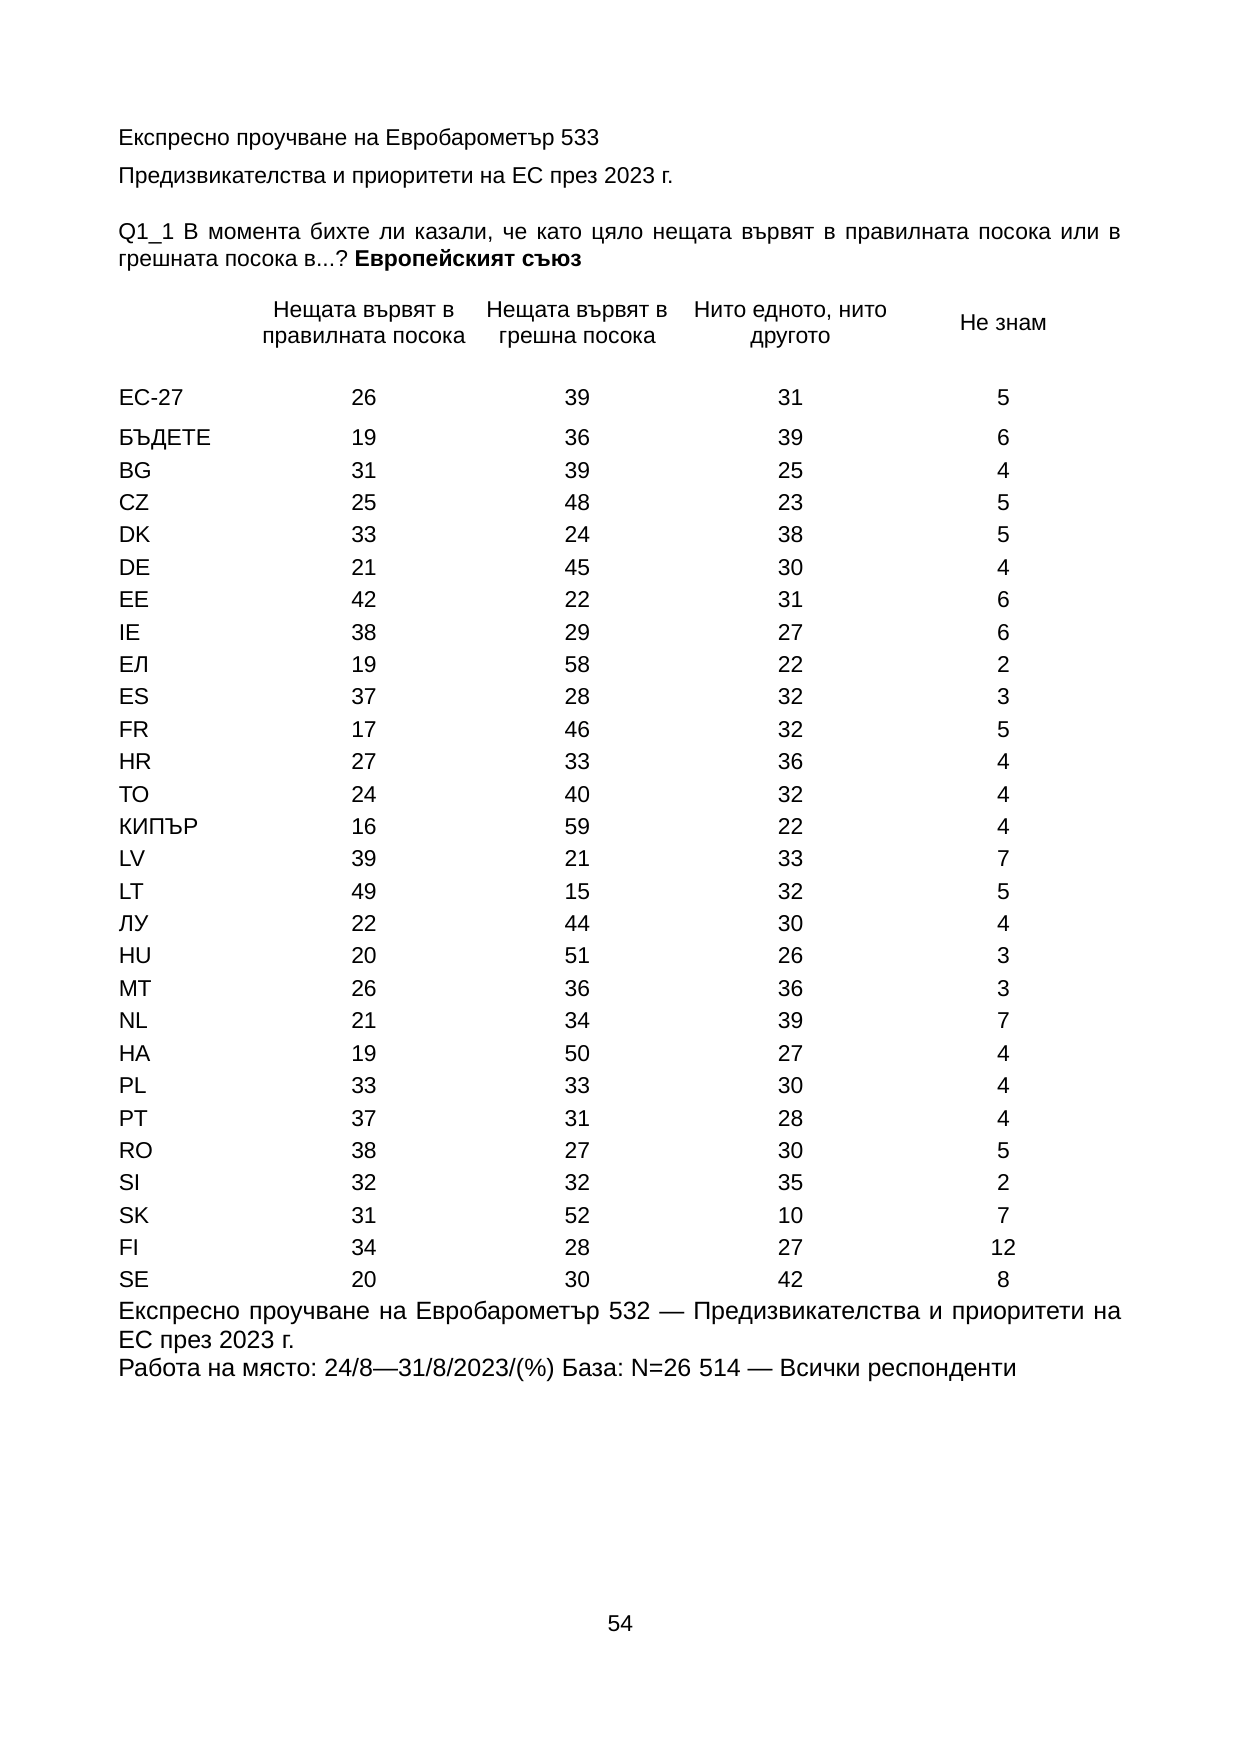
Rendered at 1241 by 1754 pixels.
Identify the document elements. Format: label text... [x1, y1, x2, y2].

table_cell PL [116, 1069, 257, 1101]
table_cell 30 [684, 907, 897, 939]
table_cell SI [116, 1166, 257, 1199]
table_cell 35 [684, 1166, 897, 1199]
table_cell 30 [470, 1264, 684, 1296]
table_cell 25 [257, 486, 470, 518]
table_cell 5 [897, 374, 1109, 421]
table_cell 28 [470, 680, 684, 713]
table_cell 16 [257, 810, 470, 842]
table_cell 4 [897, 1101, 1109, 1134]
table_cell LV [116, 842, 257, 875]
table_cell 32 [684, 713, 897, 745]
table_cell 38 [257, 1134, 470, 1166]
table_cell 7 [897, 1199, 1109, 1231]
table_cell 27 [257, 745, 470, 777]
table_cell 44 [470, 907, 684, 939]
table_cell 3 [897, 680, 1109, 713]
table_cell 4 [897, 810, 1109, 842]
table_cell 22 [257, 907, 470, 939]
table_cell 32 [684, 778, 897, 810]
table_cell 5 [897, 1134, 1109, 1166]
table_cell 33 [257, 1069, 470, 1101]
table_cell 20 [257, 940, 470, 972]
table_cell ЛУ [116, 907, 257, 939]
table_cell 27 [684, 616, 897, 648]
table_cell 28 [470, 1231, 684, 1263]
table_cell 32 [684, 680, 897, 713]
table_cell 12 [897, 1231, 1109, 1263]
table_cell ЕС-27 [116, 374, 257, 421]
table_cell 39 [257, 842, 470, 875]
table_cell 31 [470, 1101, 684, 1134]
table_cell 42 [684, 1264, 897, 1296]
table_cell 22 [470, 583, 684, 616]
table_cell 32 [257, 1166, 470, 1199]
table_cell 6 [897, 616, 1109, 648]
table_cell 4 [897, 454, 1109, 486]
table_cell 39 [684, 421, 897, 453]
table_cell 4 [897, 1069, 1109, 1101]
table_cell 2 [897, 648, 1109, 680]
table_cell 19 [257, 648, 470, 680]
table_cell 3 [897, 972, 1109, 1004]
table_header Нито едното, нито другото [684, 271, 897, 373]
table_cell 3 [897, 940, 1109, 972]
table_cell NL [116, 1004, 257, 1037]
table_cell 30 [684, 1069, 897, 1101]
table_cell КИПЪР [116, 810, 257, 842]
table_cell 26 [257, 374, 470, 421]
table_cell 27 [470, 1134, 684, 1166]
table_cell 48 [470, 486, 684, 518]
table_cell 36 [684, 972, 897, 1004]
table_cell 36 [470, 421, 684, 453]
table_cell SK [116, 1199, 257, 1231]
table_cell EE [116, 583, 257, 616]
table_cell FR [116, 713, 257, 745]
table_cell 32 [470, 1166, 684, 1199]
table_cell 4 [897, 745, 1109, 777]
table_cell 5 [897, 875, 1109, 907]
text Експресно проучване на Евробарометър 532 — Предизвикателства и приоритети на ЕС през 2023 г. [118, 1296, 1122, 1353]
table_cell 17 [257, 713, 470, 745]
table_cell ЕЛ [116, 648, 257, 680]
table_header [116, 271, 257, 373]
table_cell 29 [470, 616, 684, 648]
table_cell БЪДЕТЕ [116, 421, 257, 453]
table_cell 59 [470, 810, 684, 842]
table_cell 42 [257, 583, 470, 616]
table_cell 19 [257, 421, 470, 453]
table_cell 37 [257, 680, 470, 713]
table_cell PT [116, 1101, 257, 1134]
table_cell 38 [684, 518, 897, 551]
table_cell MT [116, 972, 257, 1004]
table_cell НА [116, 1037, 257, 1069]
table_cell 28 [684, 1101, 897, 1134]
table_cell BG [116, 454, 257, 486]
table_cell 52 [470, 1199, 684, 1231]
table_cell DE [116, 551, 257, 583]
table_cell 2 [897, 1166, 1109, 1199]
table_cell 21 [257, 551, 470, 583]
table_cell DK [116, 518, 257, 551]
table_cell 33 [470, 1069, 684, 1101]
table_cell 37 [257, 1101, 470, 1134]
table_cell 39 [470, 454, 684, 486]
table_cell 34 [257, 1231, 470, 1263]
table_cell 31 [684, 583, 897, 616]
table_cell 7 [897, 1004, 1109, 1037]
table_cell 39 [470, 374, 684, 421]
table_cell 6 [897, 583, 1109, 616]
table_cell FI [116, 1231, 257, 1263]
table_cell 33 [257, 518, 470, 551]
table_cell HR [116, 745, 257, 777]
table_cell RO [116, 1134, 257, 1166]
table_cell 36 [684, 745, 897, 777]
table_cell 8 [897, 1264, 1109, 1296]
table_cell 30 [684, 1134, 897, 1166]
table_cell 45 [470, 551, 684, 583]
table_cell 40 [470, 778, 684, 810]
table_cell 22 [684, 648, 897, 680]
table_cell 5 [897, 486, 1109, 518]
table_cell CZ [116, 486, 257, 518]
table_cell 19 [257, 1037, 470, 1069]
table_cell ТО [116, 778, 257, 810]
table_cell 4 [897, 907, 1109, 939]
table_cell 26 [684, 940, 897, 972]
table_cell 24 [257, 778, 470, 810]
text Работа на място: 24/8—31/8/2023/(%) База: N=26 514 — Всички респонденти [118, 1353, 1122, 1382]
table_cell 58 [470, 648, 684, 680]
table_cell 5 [897, 518, 1109, 551]
table_cell 49 [257, 875, 470, 907]
table_cell 24 [470, 518, 684, 551]
table_cell 51 [470, 940, 684, 972]
table_cell 6 [897, 421, 1109, 453]
table_cell 4 [897, 551, 1109, 583]
table_cell 21 [257, 1004, 470, 1037]
table_cell IE [116, 616, 257, 648]
table_header Нещата вървят в грешна посока [470, 271, 684, 373]
table_cell 15 [470, 875, 684, 907]
table_cell 38 [257, 616, 470, 648]
table_cell SE [116, 1264, 257, 1296]
table_cell 5 [897, 713, 1109, 745]
table_cell 33 [684, 842, 897, 875]
table_cell 7 [897, 842, 1109, 875]
table_cell 21 [470, 842, 684, 875]
table_cell 32 [684, 875, 897, 907]
table_cell 20 [257, 1264, 470, 1296]
table_cell 27 [684, 1231, 897, 1263]
text Q1_1 В момента бихте ли казали, че като цяло нещата вървят в правилната посока или в грешната посока в...? Европейският съюз [118, 218, 1122, 271]
table_cell 22 [684, 810, 897, 842]
table_cell 34 [470, 1004, 684, 1037]
table_cell 4 [897, 1037, 1109, 1069]
table_cell 4 [897, 778, 1109, 810]
table_cell 46 [470, 713, 684, 745]
table_cell 36 [470, 972, 684, 1004]
table_cell 27 [684, 1037, 897, 1069]
table_header Не знам [897, 271, 1109, 373]
table_header Нещата вървят в правилната посока [257, 271, 470, 373]
table_cell 10 [684, 1199, 897, 1231]
table_cell 30 [684, 551, 897, 583]
table_cell 39 [684, 1004, 897, 1037]
table_cell 23 [684, 486, 897, 518]
table_cell 50 [470, 1037, 684, 1069]
table_cell 31 [257, 454, 470, 486]
table_cell 31 [257, 1199, 470, 1231]
table_cell ES [116, 680, 257, 713]
table_cell 26 [257, 972, 470, 1004]
table_cell 33 [470, 745, 684, 777]
table_cell 31 [684, 374, 897, 421]
table_cell LT [116, 875, 257, 907]
table_cell HU [116, 940, 257, 972]
table_cell 25 [684, 454, 897, 486]
